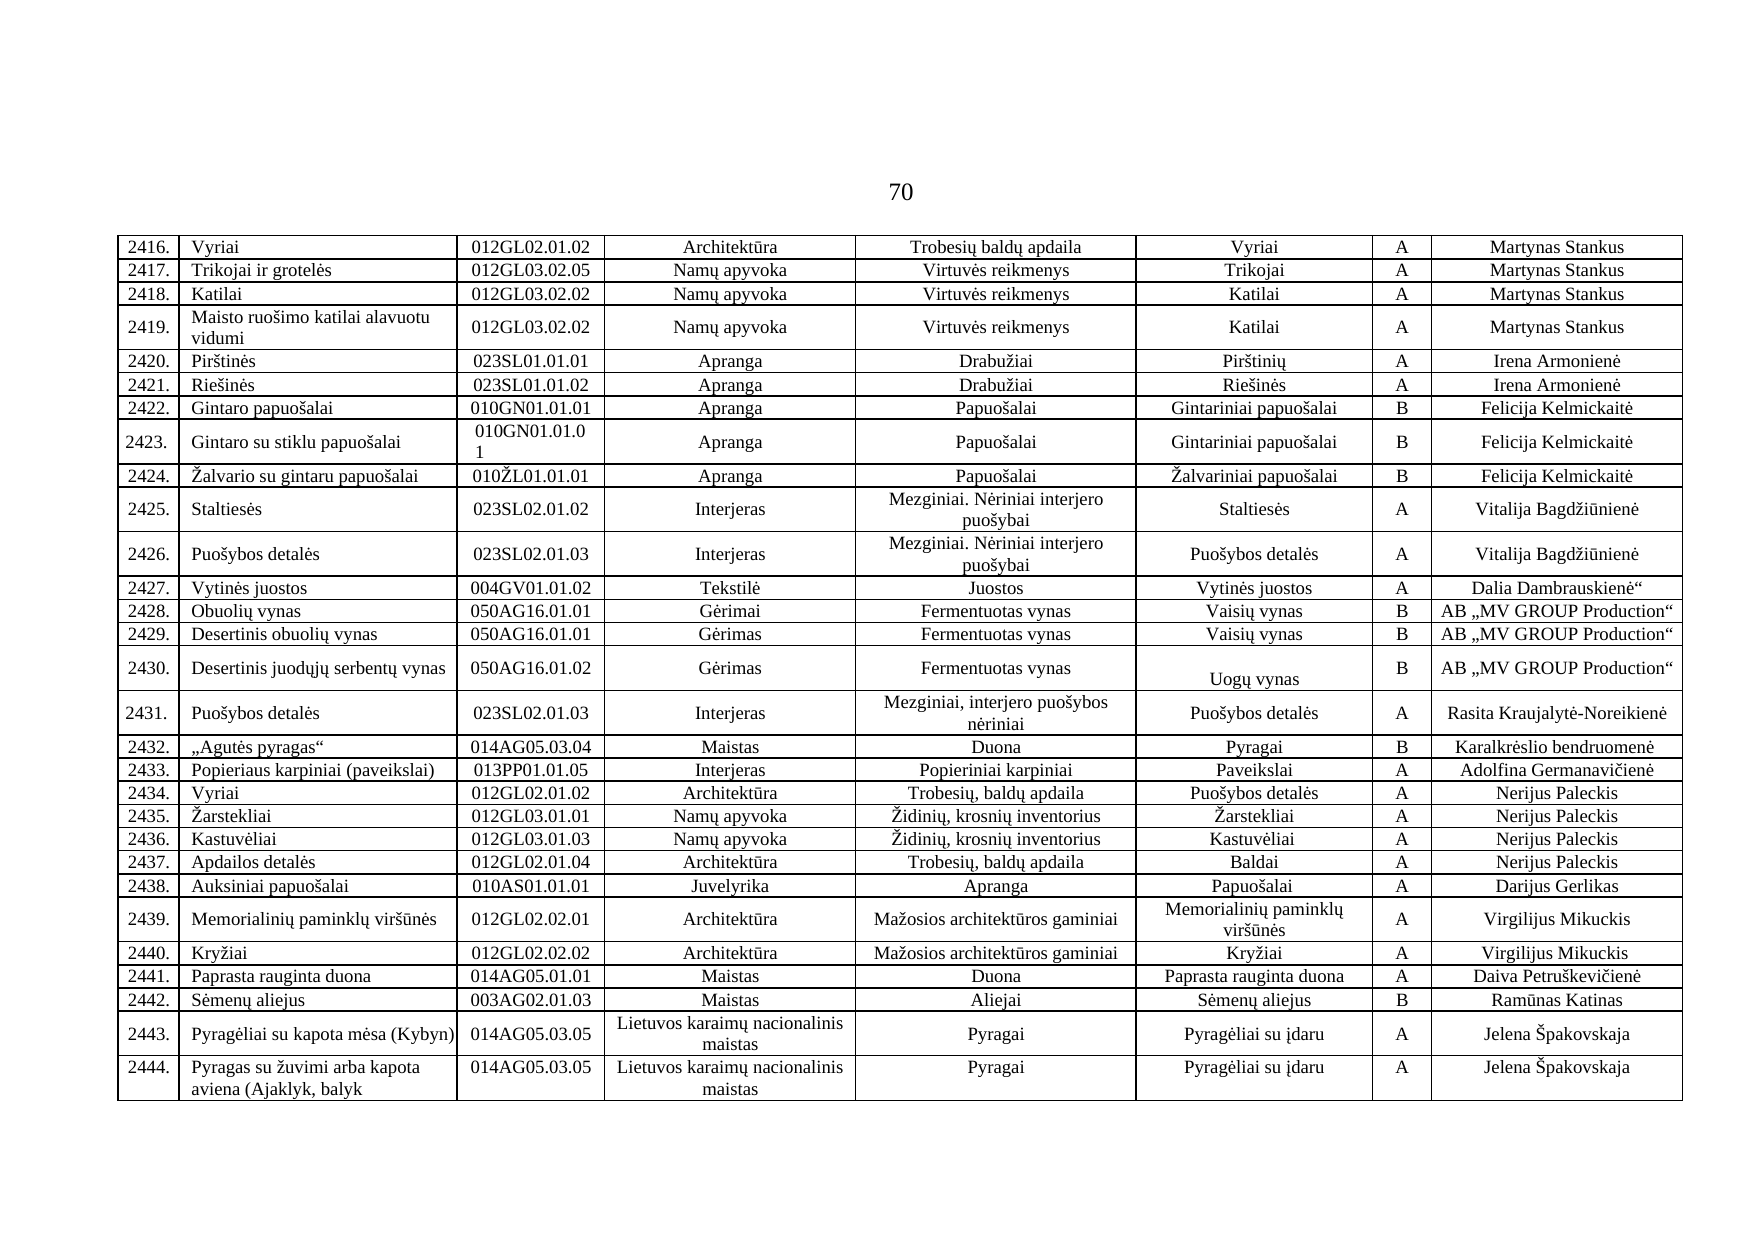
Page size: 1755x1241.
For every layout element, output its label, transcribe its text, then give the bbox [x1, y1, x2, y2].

table_cell A [1373, 759, 1431, 780]
table_cell 2420. [119, 350, 178, 372]
table_cell Žarstekliai [1137, 805, 1372, 827]
table_cell Maistas [605, 989, 855, 1010]
table_cell Papuošalai [856, 397, 1135, 418]
table_cell Rasita Kraujalytė-Noreikienė [1432, 691, 1682, 734]
table_cell 050AG16.01.01 [458, 600, 604, 622]
table_cell 2422. [119, 397, 178, 418]
table_cell Papuošalai [856, 420, 1135, 463]
table_cell Vytinės juostos [180, 577, 456, 598]
table_cell Nerijus Paleckis [1432, 828, 1682, 850]
table_cell A [1373, 488, 1431, 531]
table_cell Gėrimas [605, 623, 855, 645]
table_cell A [1373, 306, 1431, 349]
table_cell A [1373, 236, 1431, 258]
table_cell 004GV01.01.02 [458, 577, 604, 598]
table_cell Papuošalai [856, 465, 1135, 486]
table_cell Fermentuotas vynas [856, 646, 1135, 689]
table_cell Duona [856, 966, 1135, 987]
table_cell Duona [856, 736, 1135, 757]
table_cell Namų apyvoka [605, 260, 855, 281]
table_cell Pyragas su žuvimi arba kapota aviena (Ajaklyk, balyk [180, 1056, 456, 1099]
table_cell A [1373, 851, 1431, 873]
table_cell Kryžiai [1137, 942, 1372, 964]
table_cell Gintaro papuošalai [180, 397, 456, 418]
table_cell Pirštinių [1137, 350, 1372, 372]
table_cell 003AG02.01.03 [458, 989, 604, 1010]
table_cell Apdailos detalės [180, 851, 456, 873]
table_cell Riešinės [180, 373, 456, 395]
table_cell Felicija Kelmickaitė [1432, 465, 1682, 486]
table_cell AB „MV GROUP Production“ [1432, 623, 1682, 645]
table_cell Trobesių baldų apdaila [856, 236, 1135, 258]
table_cell Trobesių, baldų apdaila [856, 851, 1135, 873]
table_cell A [1373, 577, 1431, 598]
table_cell Architektūra [605, 851, 855, 873]
table_cell Karalkrėslio bendruomenė [1432, 736, 1682, 757]
table_cell Apranga [605, 373, 855, 395]
table_cell 012GL03.02.05 [458, 260, 604, 281]
table_cell 010GN01.01.01 [458, 397, 604, 418]
table_cell Paprasta rauginta duona [180, 966, 456, 987]
table_cell Žarstekliai [180, 805, 456, 827]
table_cell 012GL02.01.02 [458, 236, 604, 258]
table_cell Apranga [856, 875, 1135, 896]
table_cell Interjeras [605, 532, 855, 575]
table_cell „Agutės pyragas“ [180, 736, 456, 757]
table_cell Architektūra [605, 942, 855, 964]
table_cell Mažosios architektūros gaminiai [856, 898, 1135, 941]
table_cell 2442. [119, 989, 178, 1010]
table_cell A [1373, 966, 1431, 987]
table_cell AB „MV GROUP Production“ [1432, 600, 1682, 622]
table_cell Židinių, krosnių inventorius [856, 805, 1135, 827]
table_cell 2444. [119, 1056, 178, 1099]
table_cell Memorialinių paminklų viršūnės [180, 898, 456, 941]
table_cell Pyragėliai su įdaru [1137, 1056, 1372, 1099]
table_cell Mezginiai. Nėriniai interjero puošybai [856, 532, 1135, 575]
table_cell Riešinės [1137, 373, 1372, 395]
table_cell 2416. [119, 236, 178, 258]
table_cell Dalia Dambrauskienė“ [1432, 577, 1682, 598]
table_cell [458, 420, 604, 463]
table_cell A [1373, 898, 1431, 941]
table_cell 012GL02.02.02 [458, 942, 604, 964]
table_cell Puošybos detalės [180, 532, 456, 575]
table_cell 012GL03.02.02 [458, 306, 604, 349]
table_cell Paveikslai [1137, 759, 1372, 780]
table_cell A [1373, 260, 1431, 281]
table_cell B [1373, 736, 1431, 757]
table_cell Virtuvės reikmenys [856, 260, 1135, 281]
table_cell Lietuvos karaimų nacionalinis maistas [605, 1056, 855, 1099]
table_cell Puošybos detalės [1137, 532, 1372, 575]
table_cell Kryžiai [180, 942, 456, 964]
table_cell Puošybos detalės [180, 691, 456, 734]
table_cell 023SL02.01.03 [458, 532, 604, 575]
table_cell A [1373, 1012, 1431, 1055]
table_cell 014AG05.03.05 [458, 1056, 604, 1099]
table_cell Martynas Stankus [1432, 260, 1682, 281]
table_cell Virgilijus Mikuckis [1432, 898, 1682, 941]
table_cell Puošybos detalės [1137, 691, 1372, 734]
table_cell Žalvariniai papuošalai [1137, 465, 1372, 486]
table_cell 2432. [119, 736, 178, 757]
table_cell A [1373, 805, 1431, 827]
table_cell Fermentuotas vynas [856, 623, 1135, 645]
table_cell Nerijus Paleckis [1432, 851, 1682, 873]
table_cell Jelena Špakovskaja [1432, 1012, 1682, 1055]
table_cell 2423. [119, 420, 178, 463]
table_cell Felicija Kelmickaitė [1432, 397, 1682, 418]
table_cell B [1373, 646, 1431, 689]
table_cell 012GL03.01.03 [458, 828, 604, 850]
table_cell Architektūra [605, 782, 855, 803]
table_cell Gintariniai papuošalai [1137, 397, 1372, 418]
table_cell Papuošalai [1137, 875, 1372, 896]
table_cell 010ŽL01.01.01 [458, 465, 604, 486]
table_cell 2424. [119, 465, 178, 486]
table_cell Popieriniai karpiniai [856, 759, 1135, 780]
table_cell 2429. [119, 623, 178, 645]
table_cell Namų apyvoka [605, 306, 855, 349]
table_cell Apranga [605, 420, 855, 463]
table_cell A [1373, 1056, 1431, 1099]
table_cell Irena Armonienė [1432, 373, 1682, 395]
table_cell A [1373, 875, 1431, 896]
table_cell Gėrimas [605, 646, 855, 689]
table_cell 2427. [119, 577, 178, 598]
table_cell 2431. [119, 691, 178, 734]
table_cell B [1373, 465, 1431, 486]
table_cell Apranga [605, 350, 855, 372]
table_cell Katilai [1137, 306, 1372, 349]
table_cell Mezginiai. Nėriniai interjero puošybai [856, 488, 1135, 531]
table_cell 010AS01.01.01 [458, 875, 604, 896]
table_cell 023SL01.01.01 [458, 350, 604, 372]
table_cell 012GL02.02.01 [458, 898, 604, 941]
table_cell Auksiniai papuošalai [180, 875, 456, 896]
table_cell 2428. [119, 600, 178, 622]
table_cell 012GL02.01.04 [458, 851, 604, 873]
table_cell Apranga [605, 465, 855, 486]
table_cell 2430. [119, 646, 178, 689]
table_cell Vaisių vynas [1137, 623, 1372, 645]
table_cell 2443. [119, 1012, 178, 1055]
table_cell Pyragėliai su kapota mėsa (Kybyn) [180, 1012, 456, 1055]
table_cell Katilai [1137, 283, 1372, 304]
table_cell Interjeras [605, 488, 855, 531]
table_cell Drabužiai [856, 350, 1135, 372]
table_cell 2436. [119, 828, 178, 850]
table_cell Darijus Gerlikas [1432, 875, 1682, 896]
table_cell 2441. [119, 966, 178, 987]
table_cell Ramūnas Katinas [1432, 989, 1682, 1010]
table_cell Obuolių vynas [180, 600, 456, 622]
table_cell Adolfina Germanavičienė [1432, 759, 1682, 780]
table_cell Sėmenų aliejus [1137, 989, 1372, 1010]
table_cell Irena Armonienė [1432, 350, 1682, 372]
table_cell A [1373, 532, 1431, 575]
table_cell Pyragai [856, 1056, 1135, 1099]
table_cell Staltiesės [180, 488, 456, 531]
table_cell Namų apyvoka [605, 805, 855, 827]
table_cell Maisto ruošimo katilai alavuotu vidumi [180, 306, 456, 349]
table_cell Lietuvos karaimų nacionalinis maistas [605, 1012, 855, 1055]
table_cell A [1373, 283, 1431, 304]
table_cell A [1373, 691, 1431, 734]
table_cell Pyragai [856, 1012, 1135, 1055]
table_cell Kastuvėliai [1137, 828, 1372, 850]
table_cell Juostos [856, 577, 1135, 598]
table_cell Daiva Petruškevičienė [1432, 966, 1682, 987]
table_cell Architektūra [605, 898, 855, 941]
table_cell 023SL02.01.02 [458, 488, 604, 531]
table_cell AB „MV GROUP Production“ [1432, 646, 1682, 689]
table_cell Trikojai ir grotelės [180, 260, 456, 281]
table_cell Apranga [605, 397, 855, 418]
table_cell Namų apyvoka [605, 283, 855, 304]
table_cell Pirštinės [180, 350, 456, 372]
table_cell 2435. [119, 805, 178, 827]
table_cell Mažosios architektūros gaminiai [856, 942, 1135, 964]
table_cell 023SL01.01.02 [458, 373, 604, 395]
table_cell Mezginiai, interjero puošybos nėriniai [856, 691, 1135, 734]
table_cell 2418. [119, 283, 178, 304]
table_cell Gintaro su stiklu papuošalai [180, 420, 456, 463]
table_cell Jelena Špakovskaja [1432, 1056, 1682, 1099]
table_cell Žalvario su gintaru papuošalai [180, 465, 456, 486]
table_cell 2426. [119, 532, 178, 575]
table_cell A [1373, 828, 1431, 850]
table_cell 2419. [119, 306, 178, 349]
table_cell Namų apyvoka [605, 828, 855, 850]
table_cell Pyragėliai su įdaru [1137, 1012, 1372, 1055]
table_cell Interjeras [605, 759, 855, 780]
table_cell Maistas [605, 966, 855, 987]
table_cell Kastuvėliai [180, 828, 456, 850]
table_cell Vaisių vynas [1137, 600, 1372, 622]
table_cell Martynas Stankus [1432, 236, 1682, 258]
table_cell 2439. [119, 898, 178, 941]
table_cell 2440. [119, 942, 178, 964]
table_cell Nerijus Paleckis [1432, 805, 1682, 827]
table_cell Vyriai [180, 236, 456, 258]
table_header 010GN01.01.01 [464, 420, 598, 463]
table_cell B [1373, 420, 1431, 463]
table_cell Baldai [1137, 851, 1372, 873]
table_cell Gintariniai papuošalai [1137, 420, 1372, 463]
table_cell B [1373, 397, 1431, 418]
table_cell Vyriai [1137, 236, 1372, 258]
table_cell Virgilijus Mikuckis [1432, 942, 1682, 964]
table_cell Tekstilė [605, 577, 855, 598]
table_cell Juvelyrika [605, 875, 855, 896]
table_cell Sėmenų aliejus [180, 989, 456, 1010]
table_cell Puošybos detalės [1137, 782, 1372, 803]
table_cell 012GL03.01.01 [458, 805, 604, 827]
table_cell B [1373, 600, 1431, 622]
table_cell Desertinis juodųjų serbentų vynas [180, 646, 456, 689]
table_cell B [1373, 989, 1431, 1010]
table_cell 023SL02.01.03 [458, 691, 604, 734]
table_cell 014AG05.01.01 [458, 966, 604, 987]
table_cell Gėrimai [605, 600, 855, 622]
table_cell Virtuvės reikmenys [856, 306, 1135, 349]
table_cell Aliejai [856, 989, 1135, 1010]
table_cell A [1373, 942, 1431, 964]
table_cell Vitalija Bagdžiūnienė [1432, 488, 1682, 531]
table_cell 013PP01.01.05 [458, 759, 604, 780]
table_cell 014AG05.03.04 [458, 736, 604, 757]
table_cell Trikojai [1137, 260, 1372, 281]
table_cell 2434. [119, 782, 178, 803]
table_cell 014AG05.03.05 [458, 1012, 604, 1055]
table_cell 2437. [119, 851, 178, 873]
table_cell A [1373, 373, 1431, 395]
table_cell Židinių, krosnių inventorius [856, 828, 1135, 850]
table_cell Vitalija Bagdžiūnienė [1432, 532, 1682, 575]
table_cell Fermentuotas vynas [856, 600, 1135, 622]
table_cell Katilai [180, 283, 456, 304]
table_cell A [1373, 350, 1431, 372]
table_cell 2433. [119, 759, 178, 780]
table_cell Desertinis obuolių vynas [180, 623, 456, 645]
table_cell 012GL02.01.02 [458, 782, 604, 803]
table_cell Paprasta rauginta duona [1137, 966, 1372, 987]
table_cell Nerijus Paleckis [1432, 782, 1682, 803]
table_cell Martynas Stankus [1432, 283, 1682, 304]
table_cell Uogų vynas [1137, 646, 1372, 689]
table_cell Martynas Stankus [1432, 306, 1682, 349]
table_cell Felicija Kelmickaitė [1432, 420, 1682, 463]
table_cell Maistas [605, 736, 855, 757]
table_cell Vytinės juostos [1137, 577, 1372, 598]
table_cell 050AG16.01.01 [458, 623, 604, 645]
table_cell 012GL03.02.02 [458, 283, 604, 304]
table_cell 050AG16.01.02 [458, 646, 604, 689]
table_cell Drabužiai [856, 373, 1135, 395]
table_cell 2421. [119, 373, 178, 395]
table_cell 2417. [119, 260, 178, 281]
table_cell 2425. [119, 488, 178, 531]
table_cell A [1373, 782, 1431, 803]
table_cell Memorialinių paminklų viršūnės [1137, 898, 1372, 941]
table_cell 2438. [119, 875, 178, 896]
table_cell Trobesių, baldų apdaila [856, 782, 1135, 803]
table_cell Popieriaus karpiniai (paveikslai) [180, 759, 456, 780]
table_cell Vyriai [180, 782, 456, 803]
table_cell Architektūra [605, 236, 855, 258]
table_cell B [1373, 623, 1431, 645]
table_cell Interjeras [605, 691, 855, 734]
table_cell Virtuvės reikmenys [856, 283, 1135, 304]
table_cell Staltiesės [1137, 488, 1372, 531]
table_cell Pyragai [1137, 736, 1372, 757]
